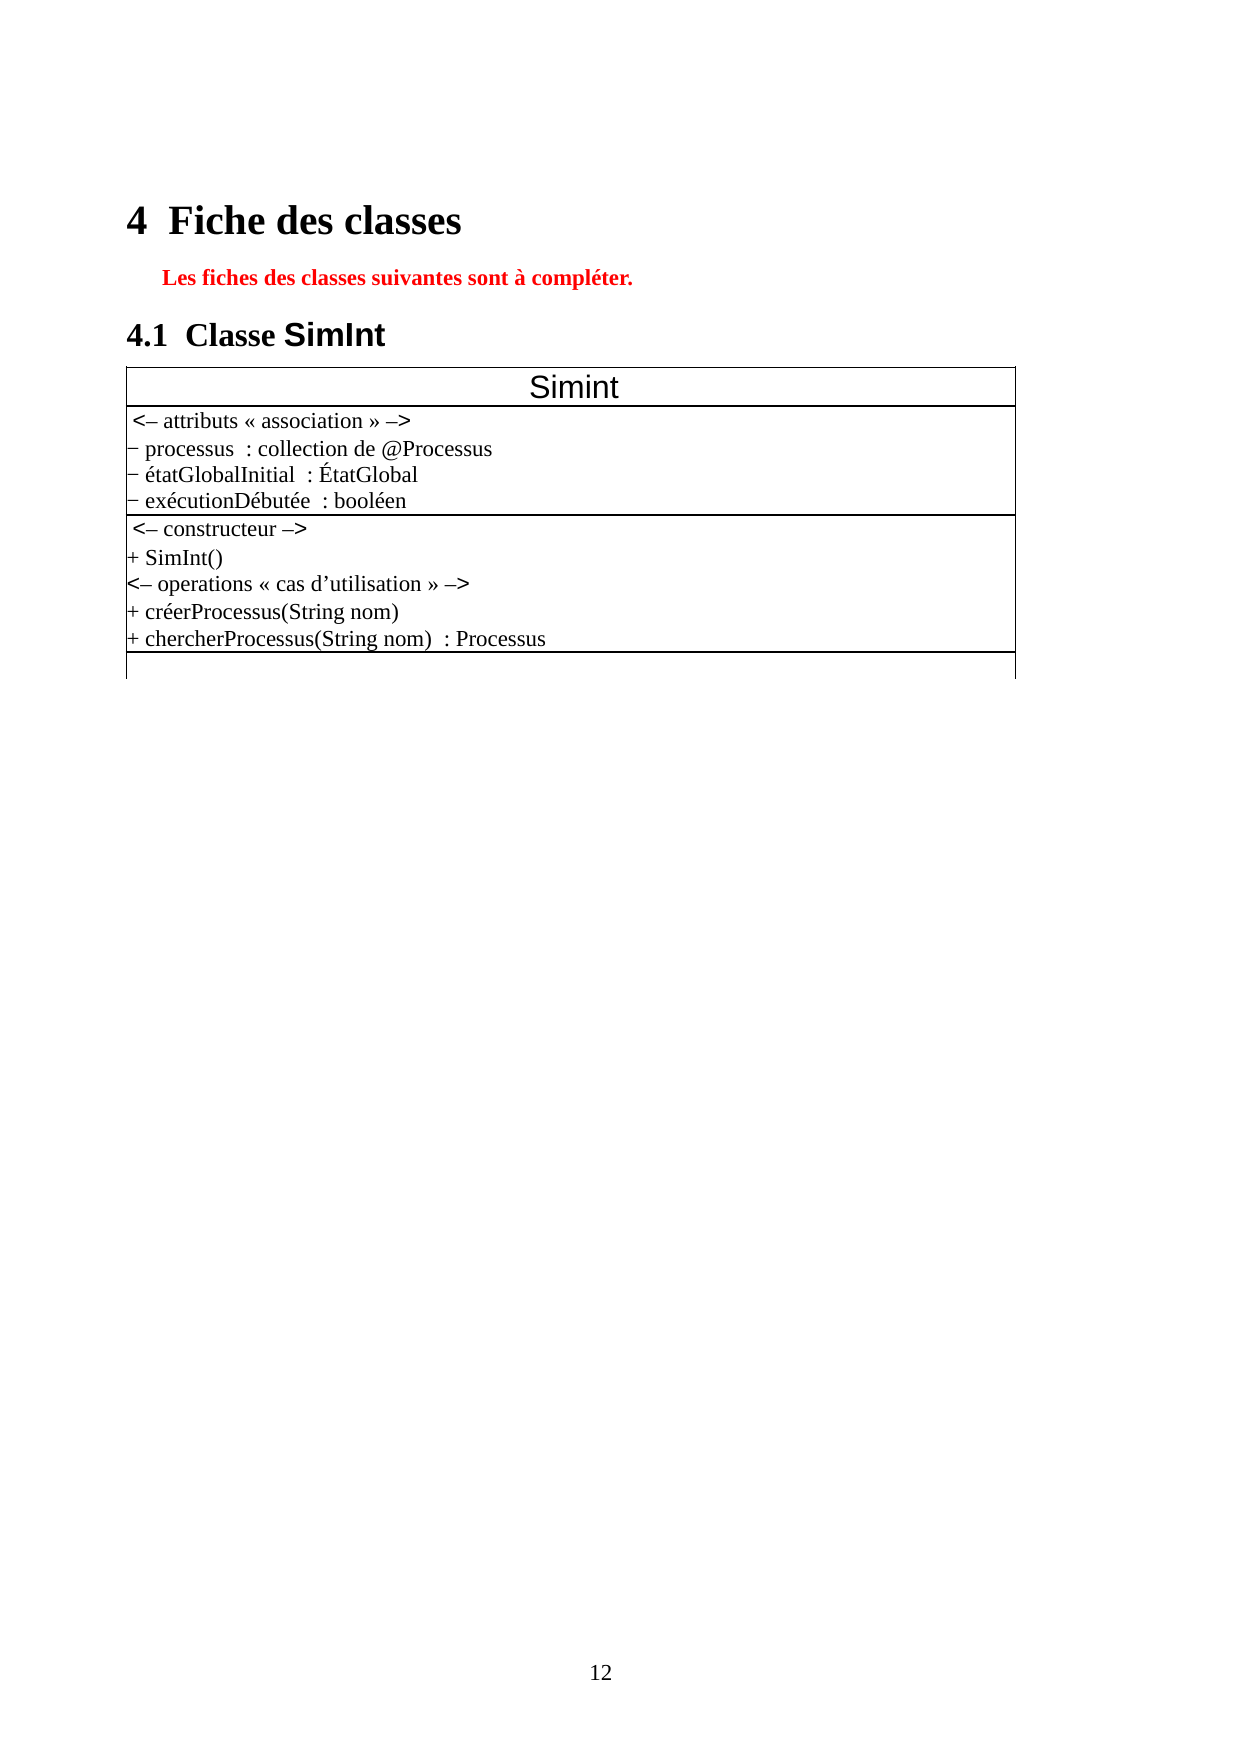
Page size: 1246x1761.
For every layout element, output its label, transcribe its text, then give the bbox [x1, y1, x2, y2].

table_cell − exécutionDébutée : booléen [127, 488, 1015, 514]
table_cell + créerProcessus(String nom) [127, 598, 1015, 625]
subtitle 4 Fiche des classes [126, 195, 1075, 243]
table_cell [127, 653, 1015, 679]
table_cell <– constructeur –> [127, 516, 1015, 544]
table_cell <– operations « cas d’utilisation » –> [127, 570, 1015, 598]
table_cell + chercherProcessus(String nom) : Processus [127, 625, 1015, 651]
text Les fiches des classes suivantes sont à compléter. [126, 264, 1075, 290]
table_header Simint [127, 368, 1015, 405]
table_cell − processus : collection de @Processus [127, 435, 1015, 461]
table_cell − étatGlobalInitial : ÉtatGlobal [127, 461, 1015, 488]
subtitle 4.1 Classe SimInt [126, 315, 1075, 354]
table_cell + SimInt() [127, 544, 1015, 570]
table_cell <– attributs « association » –> [127, 407, 1015, 435]
